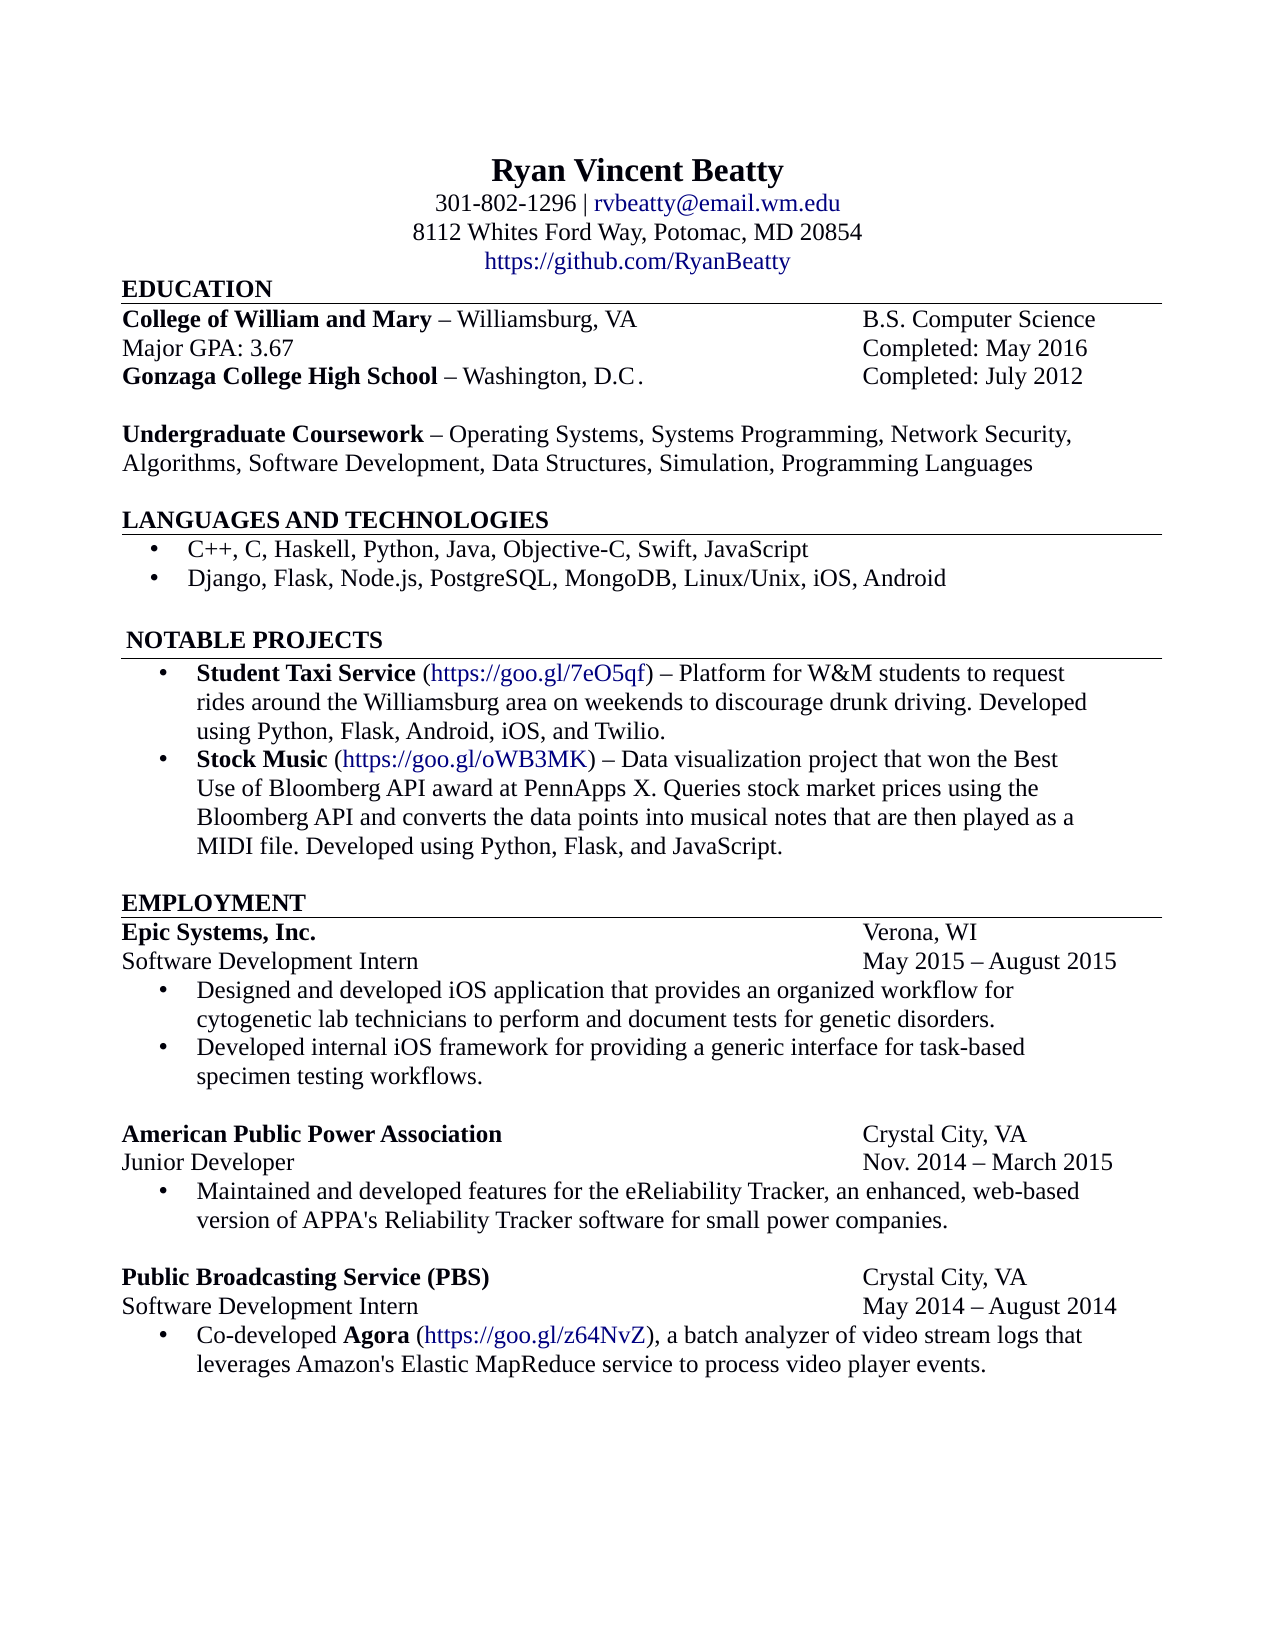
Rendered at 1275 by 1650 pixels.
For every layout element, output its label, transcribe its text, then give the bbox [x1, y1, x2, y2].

list Django, Flask, Node.js, PostgreSQL, MongoDB, Linux/Unix, iOS, Android [150, 563, 1087, 592]
text Ryan Vincent Beatty [187, 150, 1087, 188]
text EDUCATION [121, 274, 1162, 303]
text Software Development Intern May 2015 – August 2015 [121, 946, 1162, 975]
text NOTABLE PROJECTS [121, 621, 1162, 658]
list Designed and developed iOS application that provides an organized workflow for cytogenetic lab technicians to perform and document tests for genetic disorders. [159, 975, 1087, 1032]
text Undergraduate Coursework – Operating Systems, Systems Programming, Network Security, Algorithms, Software Development, Data Structures, Simulation, Programming Languages [122, 419, 1162, 476]
list Stock Music (https://goo.gl/oWB3MK) – Data visualization project that won the Best Use of Bloomberg API award at PennApps X. Queries stock market prices using the Bloomberg API and converts the data points into musical notes that are then played as a MIDI file. Developed using Python, Flask, and JavaScript. [159, 744, 1087, 859]
text Major GPA: 3.67 Completed: May 2016 [122, 333, 1162, 361]
text Junior Developer Nov. 2014 – March 2015 [121, 1147, 1162, 1176]
text https://github.com/RyanBeatty [187, 246, 1087, 274]
text College of William and Mary – Williamsburg, VA B.S. Computer Science [122, 304, 1162, 333]
text Epic Systems , Inc. Verona, WI [121, 918, 1162, 946]
text 301-802-1296 | rvbeatty@email.wm.edu [187, 188, 1087, 217]
list Maintained and developed features for the eReliability Tracker, an enhanced, web-based version of APPA's Reliability Tracker software for small power companies. [159, 1176, 1087, 1234]
text EMPLOYMENT [121, 888, 1162, 917]
list Developed internal iOS framework for providing a generic interface for task-based specimen testing workflows. [159, 1032, 1087, 1090]
text LANGUAGES AND TECHNOLOGIES [122, 505, 1162, 534]
list C++, C, Haskell, Python, Java, Objective-C, Swift, JavaScript [150, 535, 1087, 563]
list Student Taxi Service (https://goo.gl/7eO5qf) – Platform for W&M students to request rides around the Williamsburg area on weekends to discourage drunk driving. Developed using Python, Flask, Android, iOS, and Twilio. [159, 659, 1087, 744]
text Public Broadcasting Service (PBS) Crystal City, VA [121, 1262, 1162, 1291]
text Software Development Intern May 2014 – August 2014 [121, 1291, 1162, 1320]
text Gonzaga College High School – Washington, D.C . Completed: July 2012 [122, 361, 1162, 390]
text 8112 Whites Ford Way, Potomac, MD 20854 [187, 217, 1087, 246]
text American Public Power Association Crystal City, VA [121, 1119, 1162, 1147]
list Co-developed Agora (https://goo.gl/z64NvZ), a batch analyzer of video stream logs that leverages Amazon's Elastic MapReduce service to process video player events. [159, 1320, 1087, 1377]
